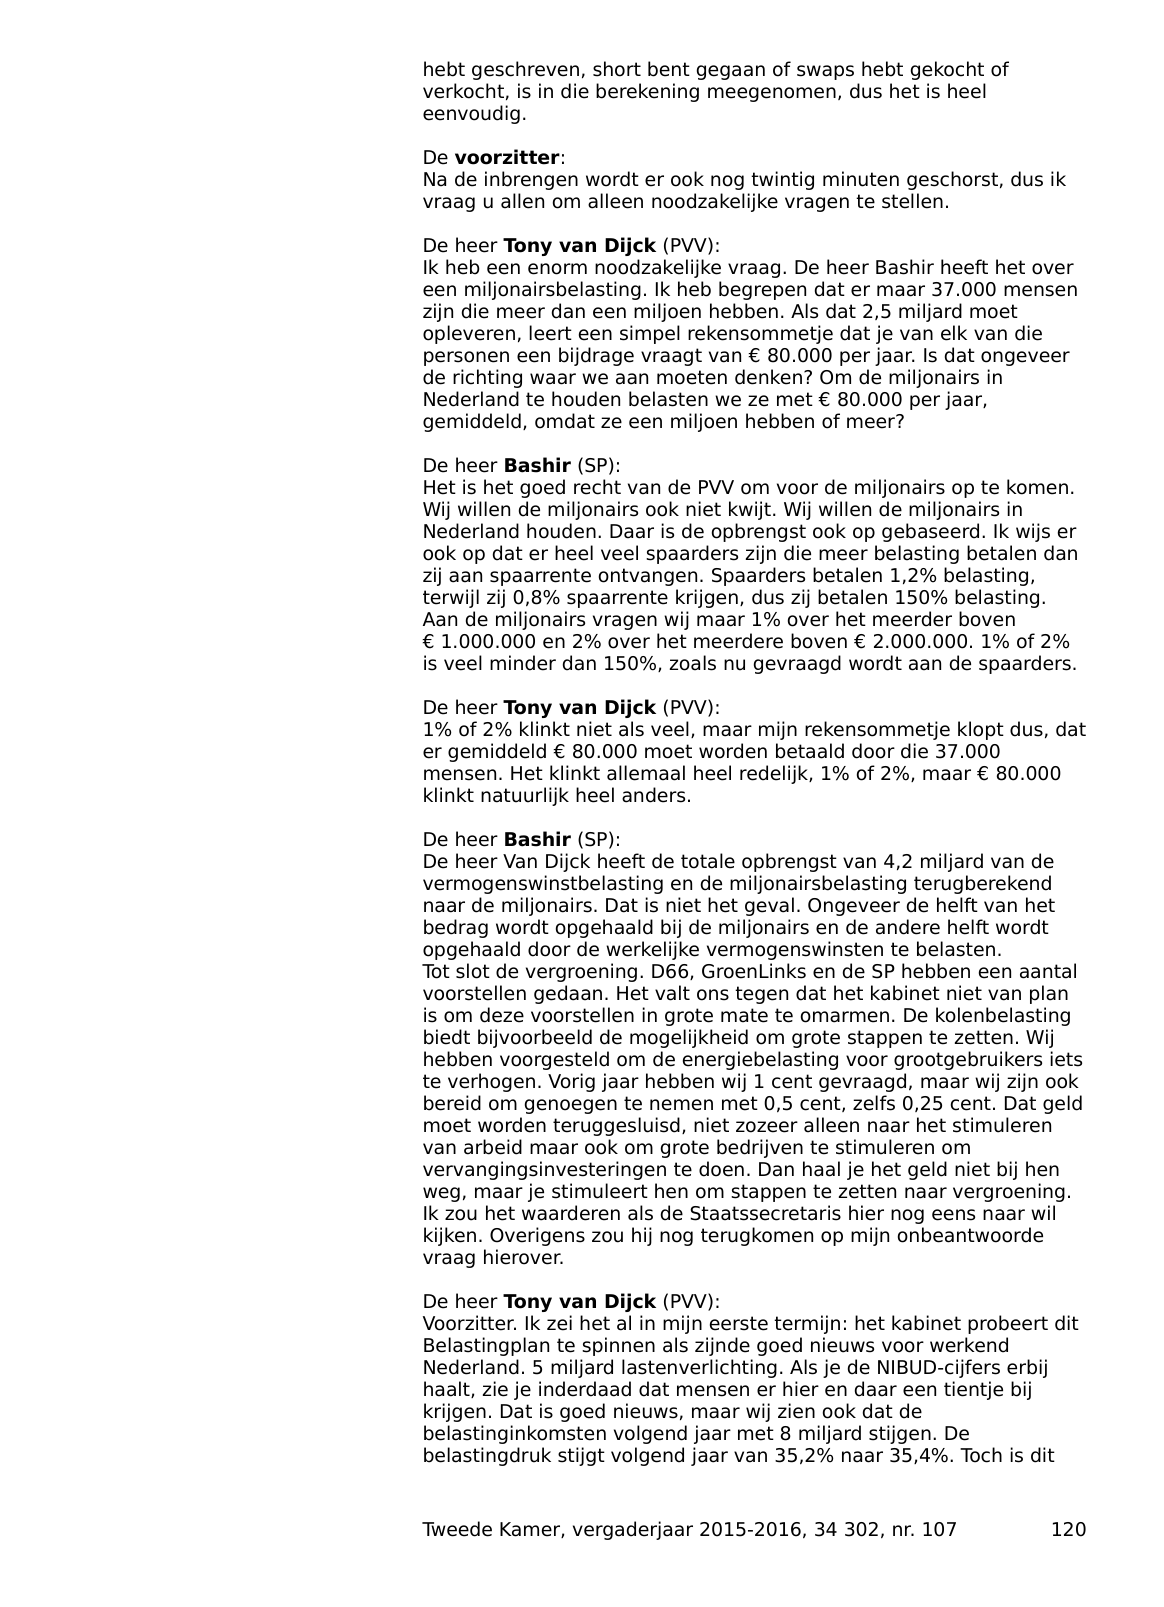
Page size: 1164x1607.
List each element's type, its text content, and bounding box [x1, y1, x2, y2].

text De heer Bashir (SP): [422, 829, 1087, 851]
text Ik heb een enorm noodzakelijke vraag. De heer Bashir heeft het over een miljonairsbelasting. Ik heb begrepen dat er maar 37.000 mensen zijn die meer dan een miljoen hebben. Als dat 2,5 miljard moet opleveren, leert een simpel rekensommetje dat je van elk van die personen een bijdrage vraagt van € 80.000 per jaar. Is dat ongeveer de richting waar we aan moeten denken? Om de miljonairs in Nederland te houden belasten we ze met € 80.000 per jaar, gemiddeld, omdat ze een miljoen hebben of meer? [422, 257, 1087, 433]
text Het is het goed recht van de PVV om voor de miljonairs op te komen. Wij willen de miljonairs ook niet kwijt. Wij willen de miljonairs in Nederland houden. Daar is de opbrengst ook op gebaseerd. Ik wijs er ook op dat er heel veel spaarders zijn die meer belasting betalen dan zij aan spaarrente ontvangen. Spaarders betalen 1,2% belasting, terwijl zij 0,8% spaarrente krijgen, dus zij betalen 150% belasting. Aan de miljonairs vragen wij maar 1% over het meerder boven € 1.000.000 en 2% over het meerdere boven € 2.000.000. 1% of 2% is veel minder dan 150%, zoals nu gevraagd wordt aan de spaarders. [422, 477, 1087, 675]
text De heer Van Dijck heeft de totale opbrengst van 4,2 miljard van de vermogenswinstbelasting en de miljonairsbelasting terugberekend naar de miljonairs. Dat is niet het geval. Ongeveer de helft van het bedrag wordt opgehaald bij de miljonairs en de andere helft wordt opgehaald door de werkelijke vermogenswinsten te belasten. [422, 851, 1087, 961]
text De voorzitter: [422, 147, 1087, 169]
text 1% of 2% klinkt niet als veel, maar mijn rekensommetje klopt dus, dat er gemiddeld € 80.000 moet worden betaald door die 37.000 mensen. Het klinkt allemaal heel redelijk, 1% of 2%, maar € 80.000 klinkt natuurlijk heel anders. [422, 719, 1087, 807]
text Voorzitter. Ik zei het al in mijn eerste termijn: het kabinet probeert dit Belastingplan te spinnen als zijnde goed nieuws voor werkend Nederland. 5 miljard lastenverlichting. Als je de NIBUD-cijfers erbij haalt, zie je inderdaad dat mensen er hier en daar een tientje bij krijgen. Dat is goed nieuws, maar wij zien ook dat de belastinginkomsten volgend jaar met 8 miljard stijgen. De belastingdruk stijgt volgend jaar van 35,2% naar 35,4%. Toch is dit [422, 1313, 1087, 1467]
text De heer Tony van Dijck (PVV): [422, 1291, 1087, 1313]
text Tot slot de vergroening. D66, GroenLinks en de SP hebben een aantal voorstellen gedaan. Het valt ons tegen dat het kabinet niet van plan is om deze voorstellen in grote mate te omarmen. De kolenbelasting biedt bijvoorbeeld de mogelijkheid om grote stappen te zetten. Wij hebben voorgesteld om de energiebelasting voor grootgebruikers iets te verhogen. Vorig jaar hebben wij 1 cent gevraagd, maar wij zijn ook bereid om genoegen te nemen met 0,5 cent, zelfs 0,25 cent. Dat geld moet worden teruggesluisd, niet zozeer alleen naar het stimuleren van arbeid maar ook om grote bedrijven te stimuleren om vervangingsinvesteringen te doen. Dan haal je het geld niet bij hen weg, maar je stimuleert hen om stappen te zetten naar vergroening. Ik zou het waarderen als de Staatssecretaris hier nog eens naar wil kijken. Overigens zou hij nog terugkomen op mijn onbeantwoorde vraag hierover. [422, 961, 1087, 1269]
text De heer Tony van Dijck (PVV): [422, 235, 1087, 257]
text hebt geschreven, short bent gegaan of swaps hebt gekocht of verkocht, is in die berekening meegenomen, dus het is heel eenvoudig. [422, 59, 1087, 125]
text De heer Bashir (SP): [422, 455, 1087, 477]
text De heer Tony van Dijck (PVV): [422, 697, 1087, 719]
text Na de inbrengen wordt er ook nog twintig minuten geschorst, dus ik vraag u allen om alleen noodzakelijke vragen te stellen. [422, 169, 1087, 213]
